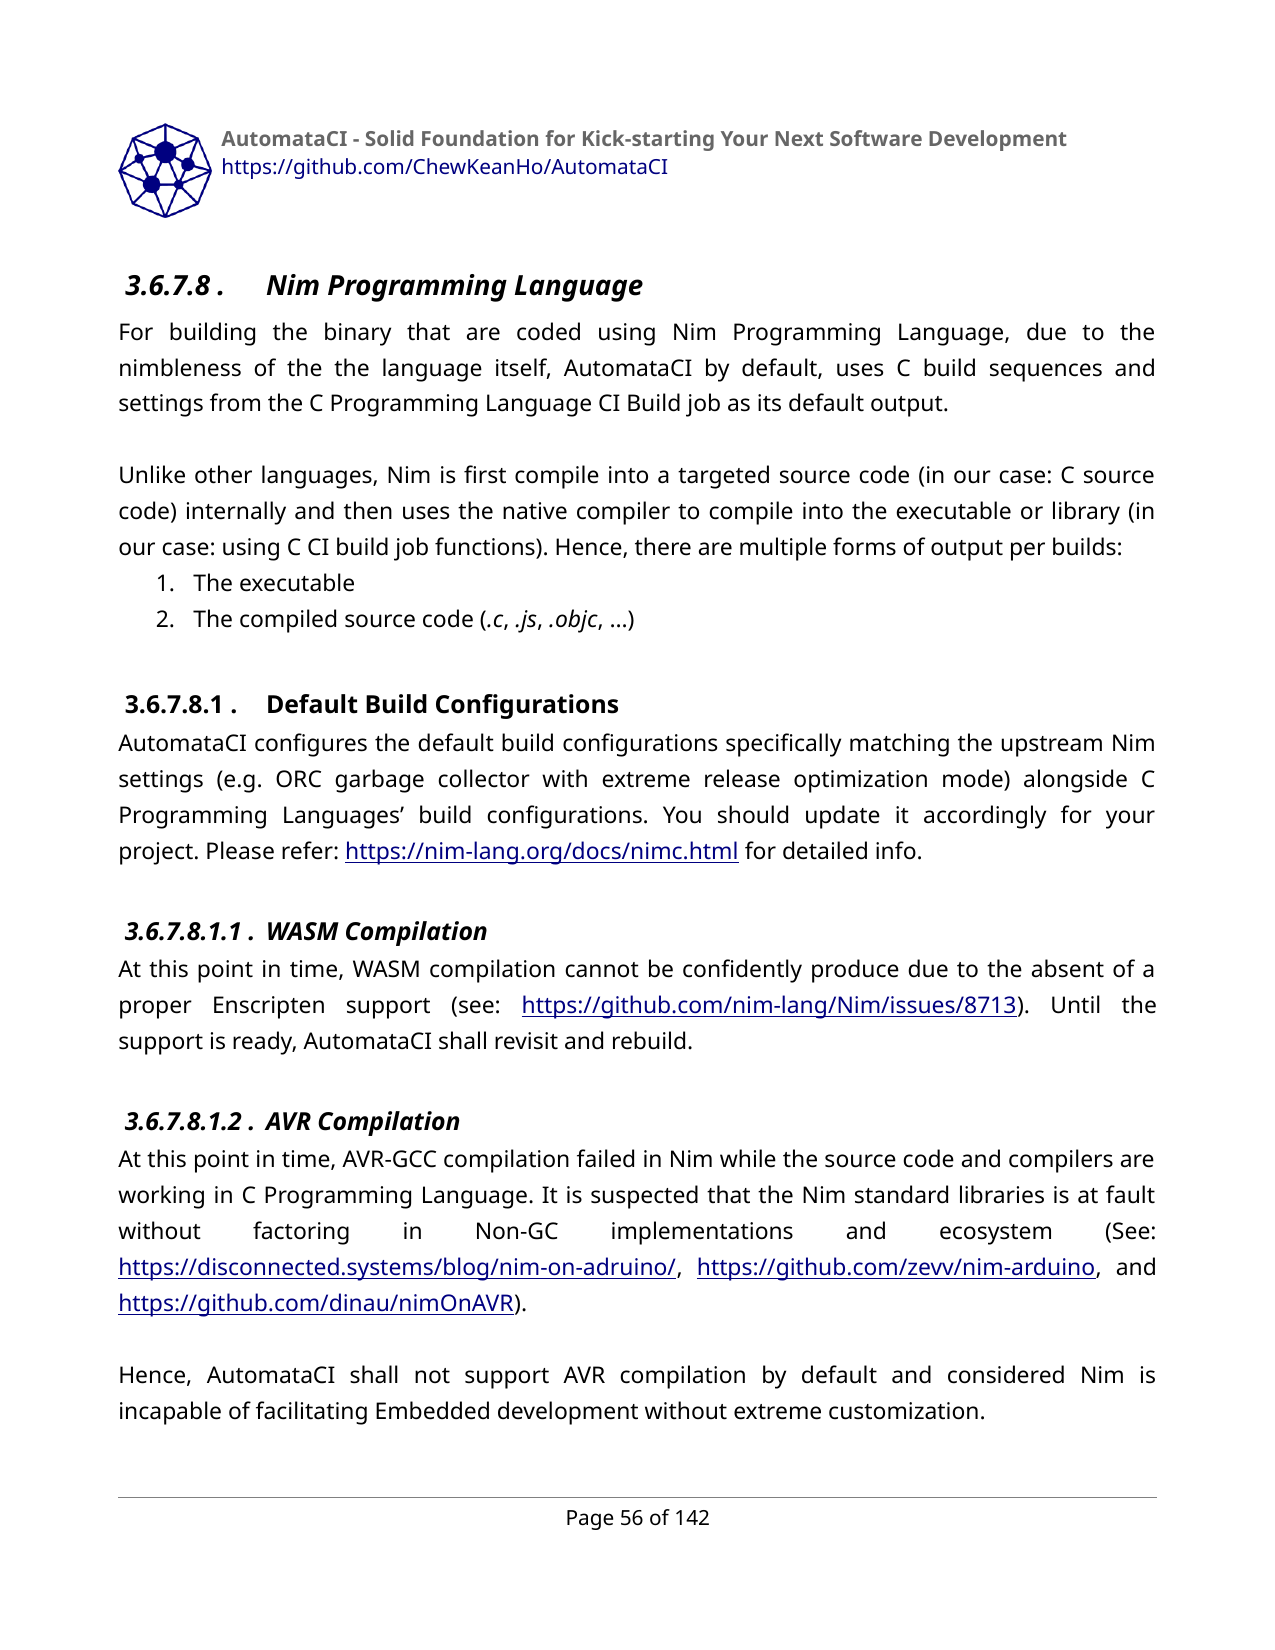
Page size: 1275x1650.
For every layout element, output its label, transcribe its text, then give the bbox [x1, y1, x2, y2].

text Hence, AutomataCI shall not support AVR compilation by default and considered Nim is incapable of facilitating Embedded development without extreme customization. [118, 1359, 1157, 1426]
subtitle WASM Compilation [118, 913, 1157, 947]
text At this point in time, WASM compilation cannot be confidently produce due to the absent of a proper Enscripten support (see: https://github.com/nim-lang/Nim/issues/8713). Until the support is ready, AutomataCI shall revisit and rebuild. [118, 953, 1157, 1056]
text For building the binary that are coded using Nim Programming Language, due to the nimbleness of the the language itself, AutomataCI by default, uses C build sequences and settings from the C Programming Language CI Build job as its default output. [118, 316, 1157, 419]
text At this point in time, AVR-GCC compilation failed in Nim while the source code and compilers are working in C Programming Language. It is suspected that the Nim standard libraries is at fault without factoring in Non-GC implementations and ecosystem (See: https://disconnected.systems/blog/nim-on-adruino/, https://github.com/zevv/nim-arduino, and https://github.com/dinau/nimOnAVR). [118, 1143, 1157, 1318]
subtitle Nim Programming Language [118, 265, 1157, 303]
text AutomataCI configures the default build configurations specifically matching the upstream Nim settings (e.g. ORC garbage collector with extreme release optimization mode) alongside C Programming Languages’ build configurations. You should update it accordingly for your project. Please refer: https://nim-lang.org/docs/nimc.html for detailed info. [118, 727, 1157, 866]
subtitle AVR Compilation [118, 1103, 1157, 1137]
list The executable [156, 567, 1157, 598]
list The compiled source code (.c, .js, .objc, …) [156, 603, 1157, 634]
picture [118, 123, 212, 218]
text Unlike other languages, Nim is first compile into a targeted source code (in our case: C source code) internally and then uses the native compiler to compile into the executable or library (in our case: using C CI build job functions). Hence, there are multiple forms of output per builds: [118, 459, 1157, 562]
subtitle Default Build Configurations [118, 687, 1157, 721]
